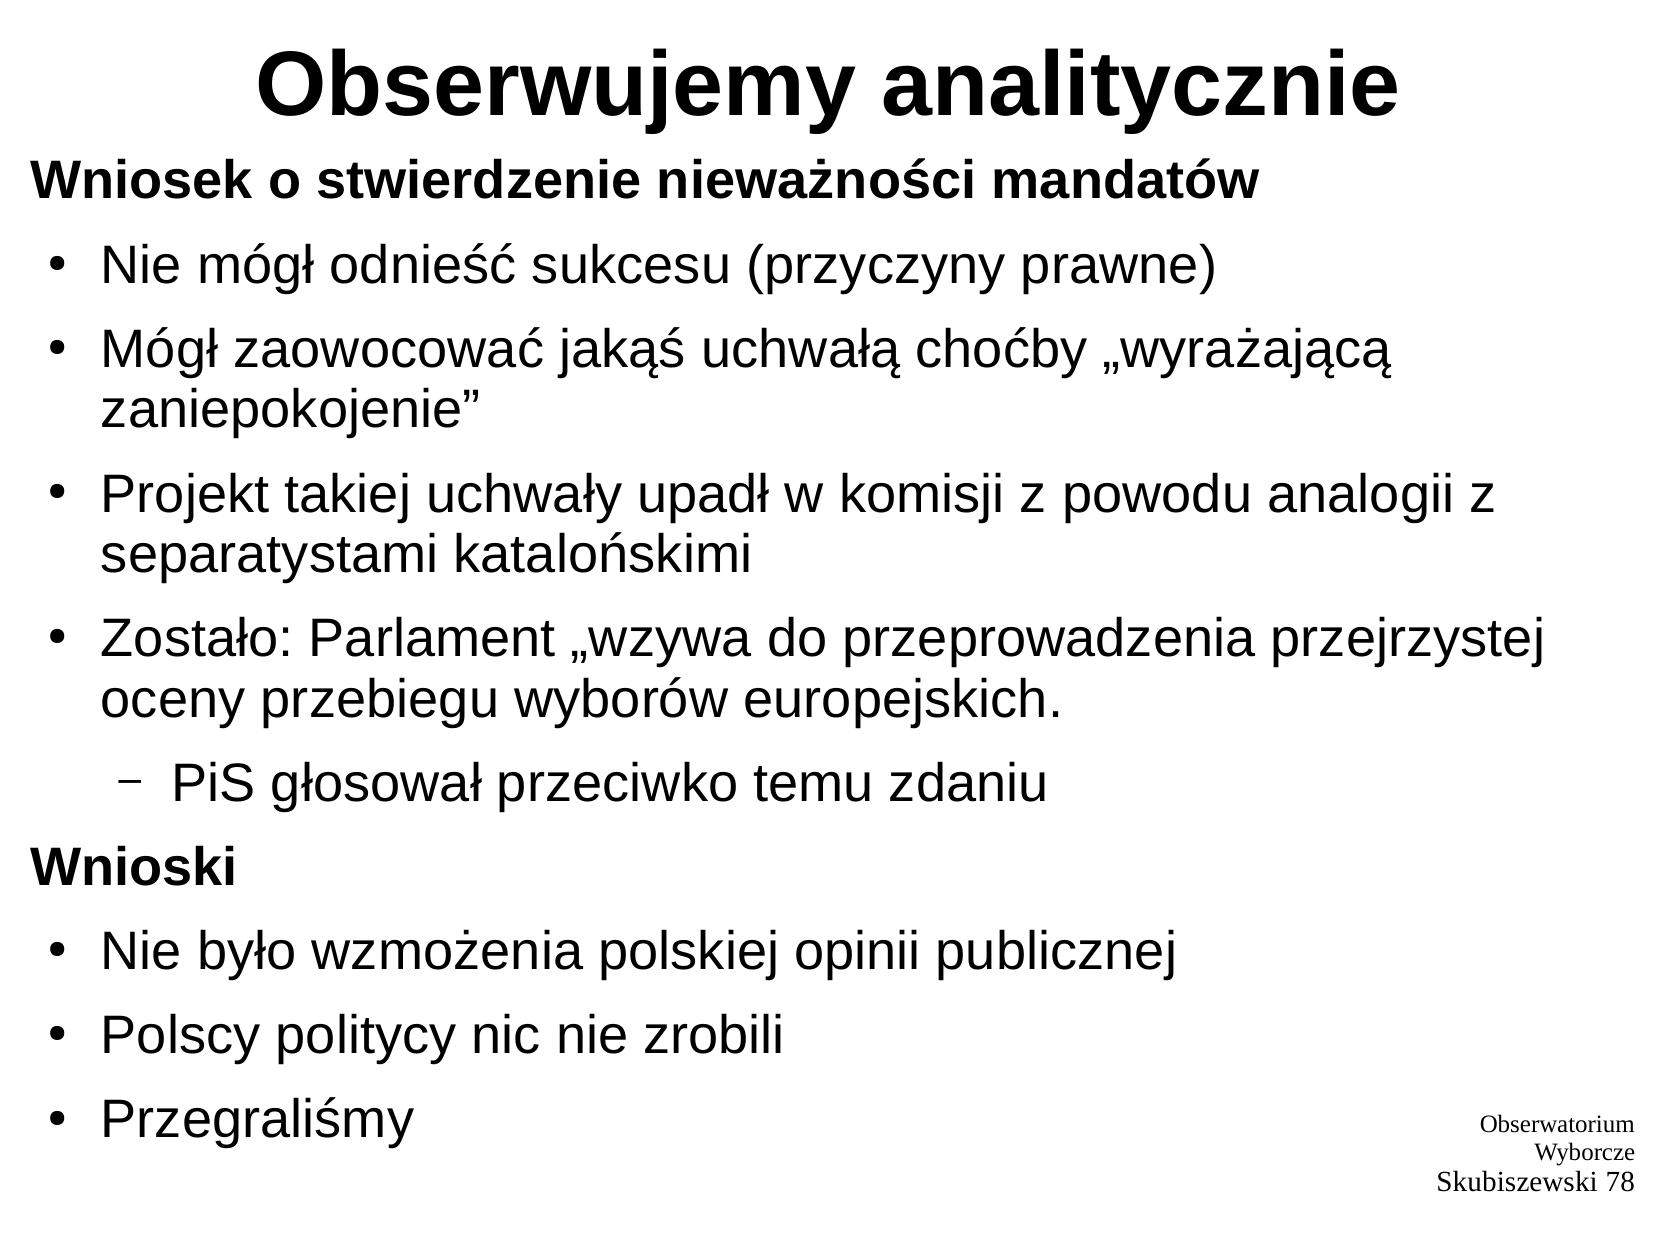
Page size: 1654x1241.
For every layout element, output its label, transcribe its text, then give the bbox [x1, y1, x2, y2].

list Wniosek o stwierdzenie nieważności mandatów Nie mógł odnieść sukcesu (przyczyny prawne) Mógł zaowocować jakąś uchwałą choćby „wyrażającą zaniepokojenie” Projekt takiej uchwały upadł w komisji z powodu analogii z separatystami katalońskimi Zostało: Parlament „wzywa do przeprowadzenia przejrzystej oceny przebiegu wyborów europejskich. PiS głosował przeciwko temu zdaniu Wnioski Nie było wzmożenia polskiej opinii publicznej Polscy politycy nic nie zrobili Przegraliśmy [30, 150, 1621, 1216]
title Obserwujemy analitycznie [84, 32, 1573, 150]
